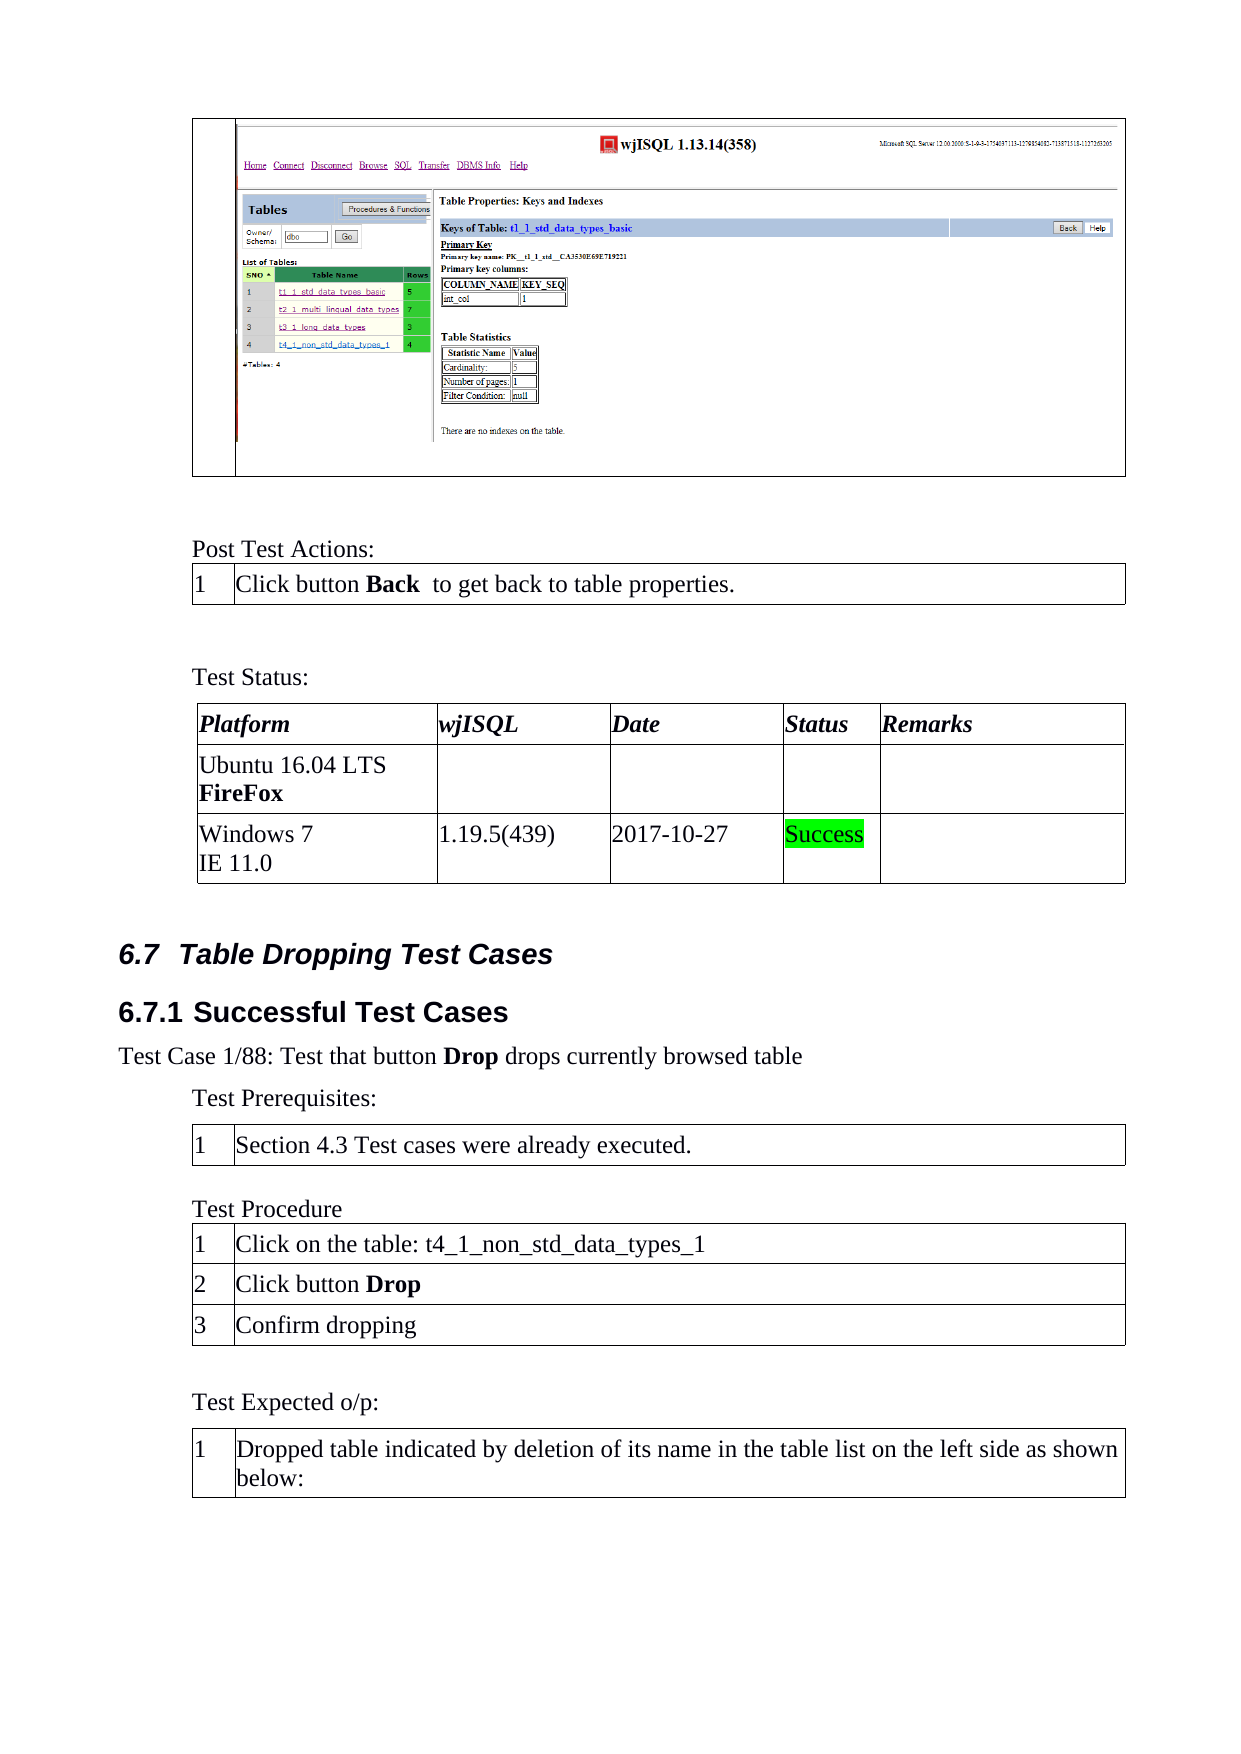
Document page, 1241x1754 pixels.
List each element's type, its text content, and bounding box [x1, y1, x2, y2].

table_cell [784, 745, 880, 813]
table_cell 3 [193, 1305, 234, 1345]
table_header Date [611, 704, 783, 743]
table_cell [611, 745, 783, 813]
table_cell 1.19.5(439) [438, 814, 610, 882]
table_header 1 [193, 1224, 234, 1263]
table_header [193, 119, 235, 476]
text Test Status: [118, 662, 1122, 690]
text Test Expected o/p: [118, 1387, 1122, 1415]
table_header 1 [193, 1429, 235, 1497]
table_header wjISQL [438, 704, 610, 743]
table_cell Confirm dropping [235, 1305, 1125, 1345]
table_header 1 [193, 564, 234, 603]
text Test Prerequisites: [118, 1083, 1122, 1111]
table_cell 2017-10-27 [611, 814, 783, 882]
table_header Platform [198, 704, 437, 743]
table_cell [438, 745, 610, 813]
table_cell Click button Drop [235, 1264, 1125, 1304]
table_header Click on the table: t4_1_non_std_data_types_1 [235, 1224, 1125, 1263]
text Post Test Actions: [118, 534, 1122, 563]
text Test Case 1/88: Test that button Drop drops currently browsed table [118, 1041, 1122, 1070]
table_cell Success [784, 814, 880, 882]
table_header Click button Back to get back to table properties. [235, 564, 1125, 603]
table_cell 2 [193, 1264, 234, 1304]
text Test Procedure [118, 1194, 1122, 1223]
table_header Dropped table indicated by deletion of its name in the table list on the left side as shown below: [236, 1429, 1125, 1497]
table_header Section 4.3 Test cases were already executed. [235, 1125, 1125, 1164]
subtitle Table Dropping Test Cases [118, 937, 1122, 970]
picture [236, 124, 1118, 442]
table_cell [881, 813, 1125, 882]
table_header Status [784, 704, 880, 743]
subtitle Successful Test Cases [118, 995, 1122, 1029]
table_header 1 [193, 1125, 234, 1164]
table_header [236, 119, 1125, 476]
table_cell [881, 744, 1125, 813]
table_cell Ubuntu 16.04 LTS FireFox [198, 745, 437, 813]
table_header Remarks [881, 704, 1125, 743]
table_cell Windows 7 IE 11.0 [198, 814, 437, 882]
